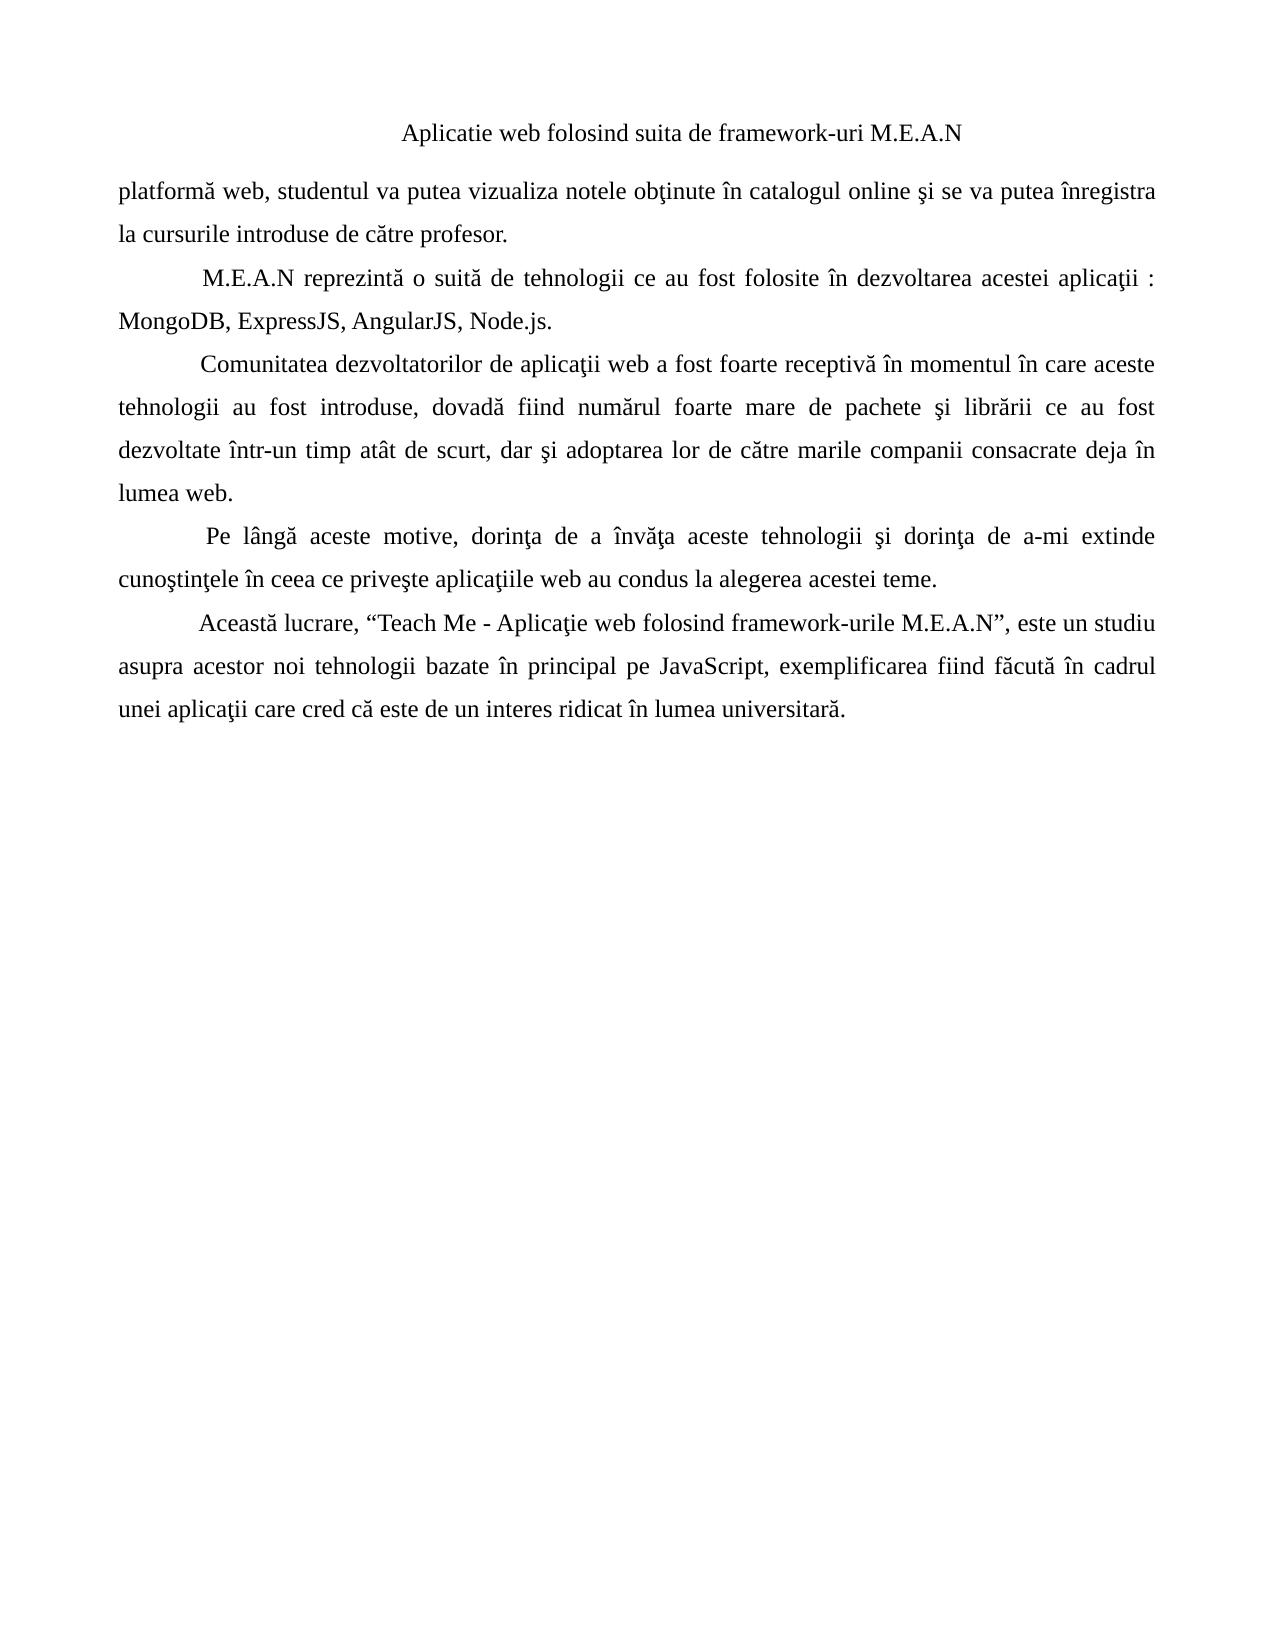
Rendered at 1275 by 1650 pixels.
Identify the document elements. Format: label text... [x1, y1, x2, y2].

text M.E.A.N reprezintă o suită de tehnologii ce au fost folosite în dezvoltarea acestei aplicaţii : MongoDB, ExpressJS, AngularJS, Node.js. [118, 263, 1157, 334]
text Pe lângă aceste motive, dorinţa de a învăţa aceste tehnologii şi dorinţa de a-mi extinde cunoştinţele în ceea ce priveşte aplicaţiile web au condus la alegerea acestei teme. [118, 521, 1157, 593]
text Comunitatea dezvoltatorilor de aplicaţii web a fost foarte receptivă în momentul în care aceste tehnologii au fost introduse, dovadă fiind numărul foarte mare de pachete şi librării ce au fost dezvoltate într-un timp atât de scurt, dar şi adoptarea lor de către marile companii consacrate deja în lumea web. [118, 349, 1157, 507]
text Această lucrare, “Teach Me - Aplicaţie web folosind framework-urile M.E.A.N”, este un studiu asupra acestor noi tehnologii bazate în principal pe JavaScript, exemplificarea fiind făcută în cadrul unei aplicaţii care cred că este de un interes ridicat în lumea universitară. [118, 608, 1157, 723]
text platformă web, studentul va putea vizualiza notele obţinute în catalogul online şi se va putea înregistra la cursurile introduse de către profesor. [118, 176, 1157, 248]
